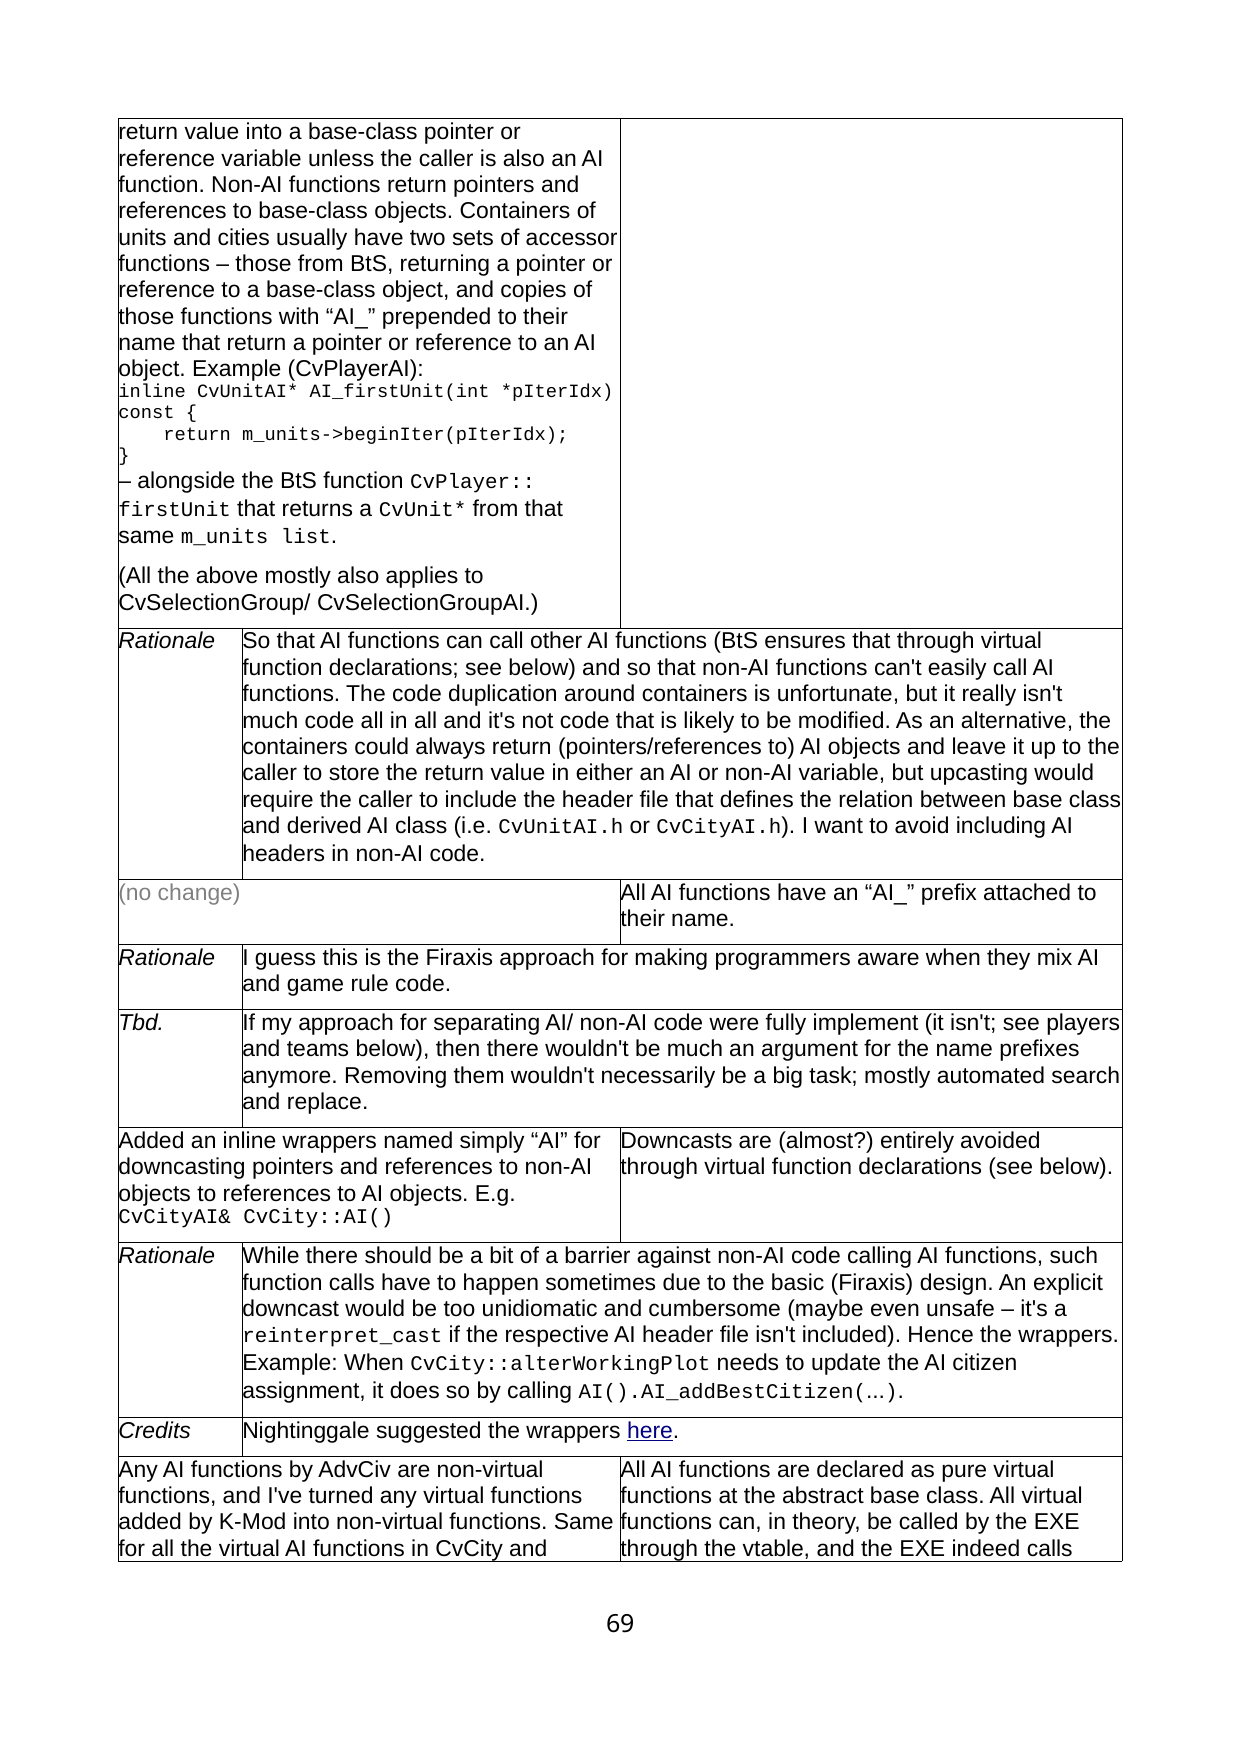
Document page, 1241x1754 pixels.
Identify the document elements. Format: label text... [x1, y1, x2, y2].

table_cell Rationale [119, 945, 242, 1009]
table_cell (no change) [119, 880, 620, 944]
table_cell All AI functions have an “AI_” prefix attached to their name. [621, 880, 1122, 944]
table_cell Rationale [119, 1243, 242, 1417]
table_cell While there should be a bit of a barrier against non-AI code calling AI functions, such function calls have to happen sometimes due to the basic (Firaxis) design. An explicit downcast would be too unidiomatic and cumbersome (maybe even unsafe – it's a reinterpret_cast if the respective AI header file isn't included). Hence the wrappers. Example: When CvCity::alterWorkingPlot needs to update the AI citizen assignment, it does so by calling AI().AI_addBestCitizen(...). [243, 1243, 1122, 1417]
table_cell So that AI functions can call other AI functions (BtS ensures that through virtual function declarations; see below) and so that non-AI functions can't easily call AI functions. The code duplication around containers is unfortunate, but it really isn't much code all in all and it's not code that is likely to be modified. As an alternative, the containers could always return (pointers/references to) AI objects and leave it up to the caller to store the return value in either an AI or non-AI variable, but upcasting would require the caller to include the header file that defines the relation between base class and derived AI class (i.e. CvUnitAI.h or CvCityAI.h). I want to avoid including AI headers in non-AI code. [243, 629, 1122, 878]
table_cell Any AI functions by AdvCiv are non-virtual functions, and I've turned any virtual functions added by K-Mod into non-virtual functions. Same for all the virtual AI functions in CvCity and [119, 1457, 620, 1561]
table_cell return value into a base-class pointer or reference variable unless the caller is also an AI function. Non-AI functions return pointers and references to base-class objects. Containers of units and cities usually have two sets of accessor functions – those from BtS, returning a pointer or reference to a base-class object, and copies of those functions with “AI_” prepended to their name that return a pointer or reference to an AI object. Example (CvPlayerAI): inline CvUnitAI* AI_firstUnit(int *pIterIdx) const { return m_units->beginIter(pIterIdx); } – alongside the BtS function CvPlayer:: firstUnit that returns a CvUnit* from that same m_units list. (All the above mostly also applies to CvSelectionGroup/ CvSelectionGroupAI.) [119, 119, 620, 627]
table_cell Nightinggale suggested the wrappers here. [243, 1418, 1122, 1456]
table_cell I guess this is the Firaxis approach for making programmers aware when they mix AI and game rule code. [243, 945, 1122, 1009]
table_cell Credits [119, 1418, 242, 1456]
table_cell [621, 119, 1122, 627]
table_cell Added an inline wrappers named simply “AI” for downcasting pointers and references to non-AI objects to references to AI objects. E.g. CvCityAI& CvCity::AI() [119, 1128, 620, 1242]
table_cell Tbd. [119, 1010, 242, 1127]
table_cell Rationale [119, 629, 242, 878]
table_cell All AI functions are declared as pure virtual functions at the abstract base class. All virtual functions can, in theory, be called by the EXE through the vtable, and the EXE indeed calls [621, 1457, 1122, 1561]
table_cell If my approach for separating AI/ non-AI code were fully implement (it isn't; see players and teams below), then there wouldn't be much an argument for the name prefixes anymore. Removing them wouldn't necessarily be a big task; mostly automated search and replace. [243, 1010, 1122, 1127]
table_cell Downcasts are (almost?) entirely avoided through virtual function declarations (see below). [621, 1128, 1122, 1242]
